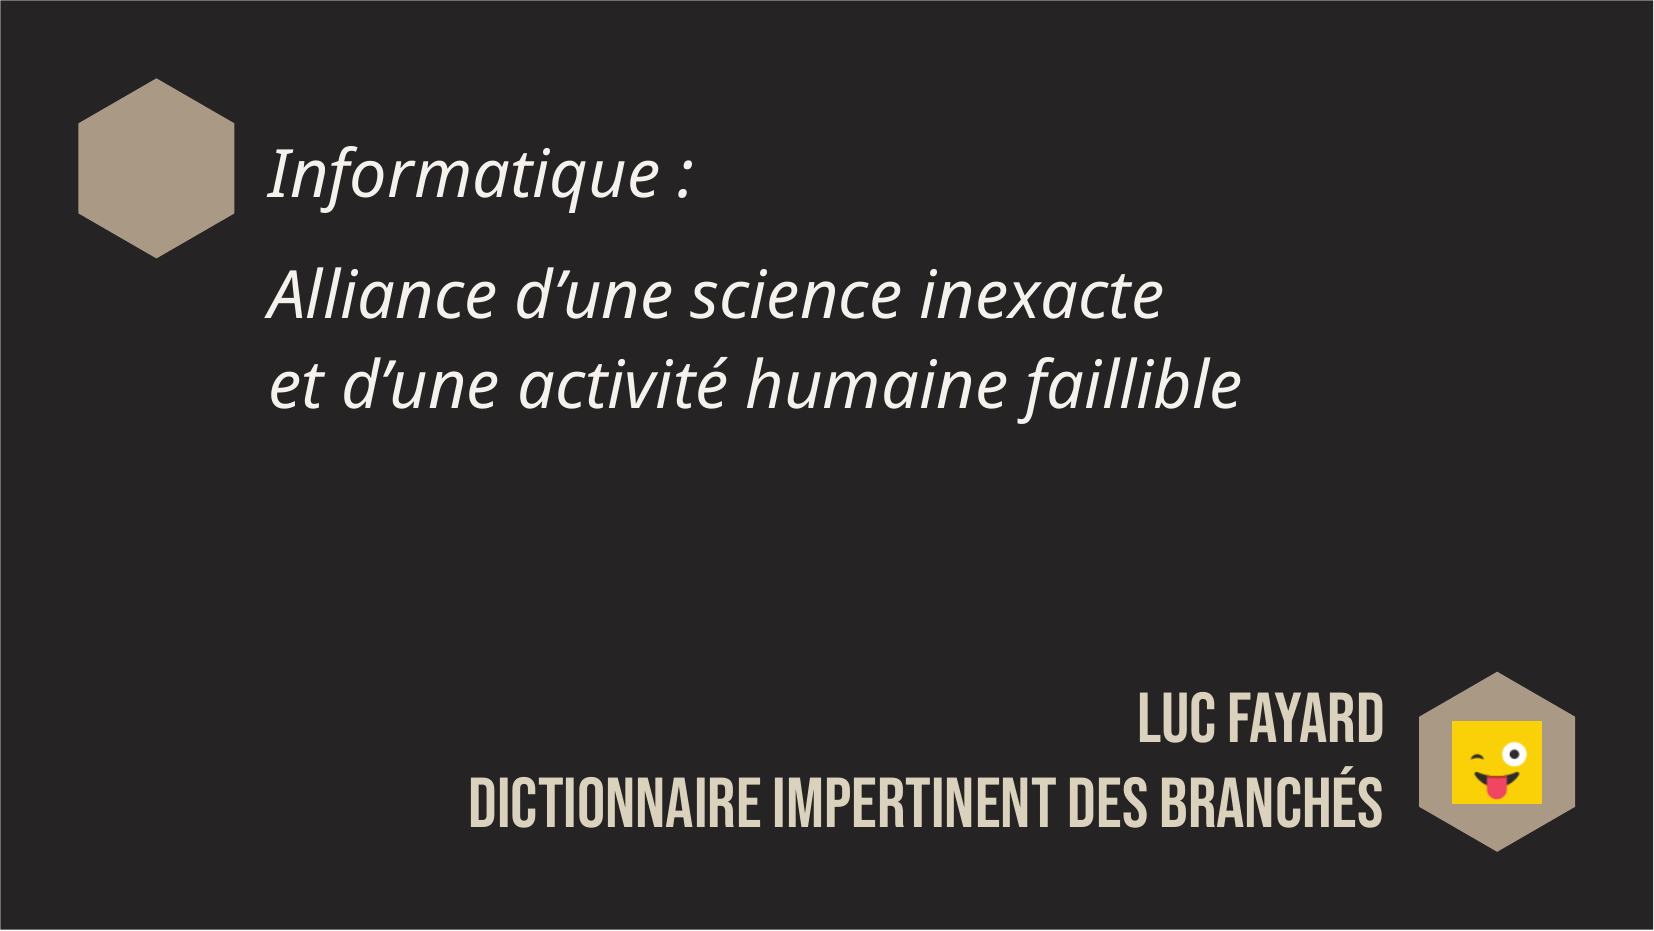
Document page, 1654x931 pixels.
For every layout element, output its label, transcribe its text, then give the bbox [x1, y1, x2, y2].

list Informatique : Alliance d’une science inexacte et d’une activité humaine faillible [250, 126, 1391, 666]
title Luc Fayard Dictionnaire impertinent des branchés [244, 678, 1385, 850]
picture [1452, 721, 1542, 804]
